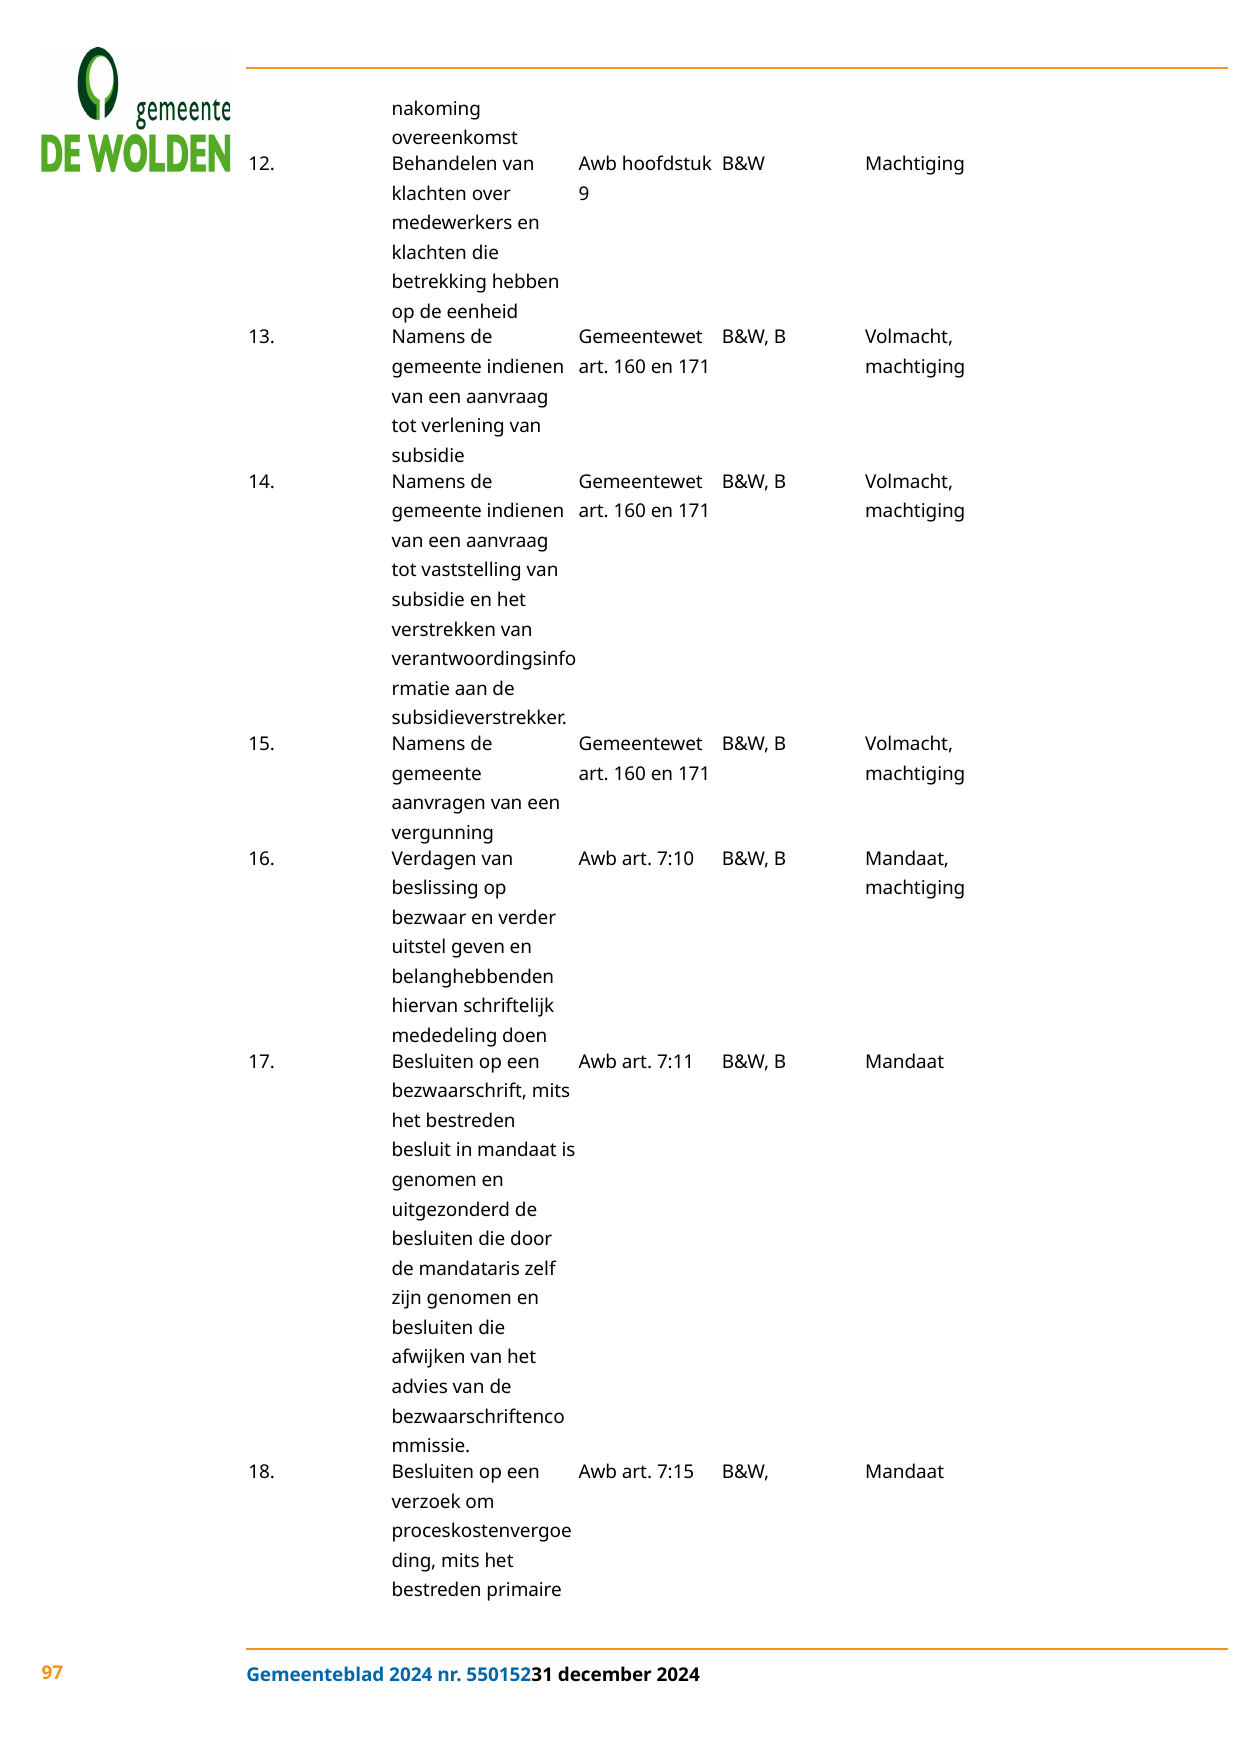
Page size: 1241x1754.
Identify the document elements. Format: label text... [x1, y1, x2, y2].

table_cell 14. [248, 468, 391, 730]
picture [41, 47, 231, 172]
table_cell B&W, B [722, 845, 865, 1048]
table_cell 15. [248, 730, 391, 845]
table_cell Mandaat [865, 1458, 1008, 1602]
table_cell [578, 95, 722, 150]
table_cell Verdagen van beslissing op bezwaar en verder uitstel geven en belanghebbenden hiervan schriftelijk mededeling doen [391, 845, 578, 1048]
table_cell Namens de gemeente aanvragen van een vergunning [391, 730, 578, 845]
table_cell Besluiten op een bezwaarschrift, mits het bestreden besluit in mandaat is genomen en uitgezonderd de besluiten die door de mandataris zelf zijn genomen en besluiten die afwijken van het advies van de bezwaarschriftencommissie. [391, 1048, 578, 1458]
table_cell Behandelen van klachten over medewerkers en klachten die betrekking hebben op de eenheid [391, 150, 578, 324]
table_cell B&W [722, 150, 865, 324]
table_cell Volmacht, machtiging [865, 468, 1008, 730]
table_cell B&W, B [722, 730, 865, 845]
table_cell 18. [248, 1458, 391, 1602]
table_cell [1008, 730, 1152, 845]
table_cell 16. [248, 845, 391, 1048]
table_cell Awb art. 7:15 [578, 1458, 722, 1602]
table_cell B&W, [722, 1458, 865, 1602]
table_cell [1008, 1048, 1152, 1458]
table_cell Awb hoofdstuk 9 [578, 150, 722, 324]
table_cell [1008, 95, 1152, 150]
table_cell Mandaat [865, 1048, 1008, 1458]
table_cell [722, 95, 865, 150]
table_cell B&W, B [722, 1048, 865, 1458]
table_cell [1008, 468, 1152, 730]
table_cell [1008, 150, 1152, 324]
table_cell 12. [248, 150, 391, 324]
table_cell 17. [248, 1048, 391, 1458]
table_cell Namens de gemeente indienen van een aanvraag tot verlening van subsidie [391, 324, 578, 468]
table_cell Volmacht, machtiging [865, 324, 1008, 468]
table_cell nakoming overeenkomst [391, 95, 578, 150]
table_cell Gemeentewet art. 160 en 171 [578, 730, 722, 845]
table_cell B&W, B [722, 468, 865, 730]
table_cell [248, 95, 391, 150]
table_cell Besluiten op een verzoek om proceskostenvergoeding, mits het bestreden primaire [391, 1458, 578, 1602]
table_cell Mandaat, machtiging [865, 845, 1008, 1048]
table_cell Gemeentewet art. 160 en 171 [578, 468, 722, 730]
table_cell Volmacht, machtiging [865, 730, 1008, 845]
table_cell Awb art. 7:10 [578, 845, 722, 1048]
table_cell Namens de gemeente indienen van een aanvraag tot vaststelling van subsidie en het verstrekken van verantwoordingsinformatie aan de subsidieverstrekker. [391, 468, 578, 730]
table_cell Awb art. 7:11 [578, 1048, 722, 1458]
table_cell [1008, 324, 1152, 468]
table_cell Gemeentewet art. 160 en 171 [578, 324, 722, 468]
table_cell Machtiging [865, 150, 1008, 324]
table_cell [1008, 1458, 1152, 1602]
table_cell [865, 95, 1008, 150]
table_cell 13. [248, 324, 391, 468]
table_cell [1008, 845, 1152, 1048]
table_cell B&W, B [722, 324, 865, 468]
